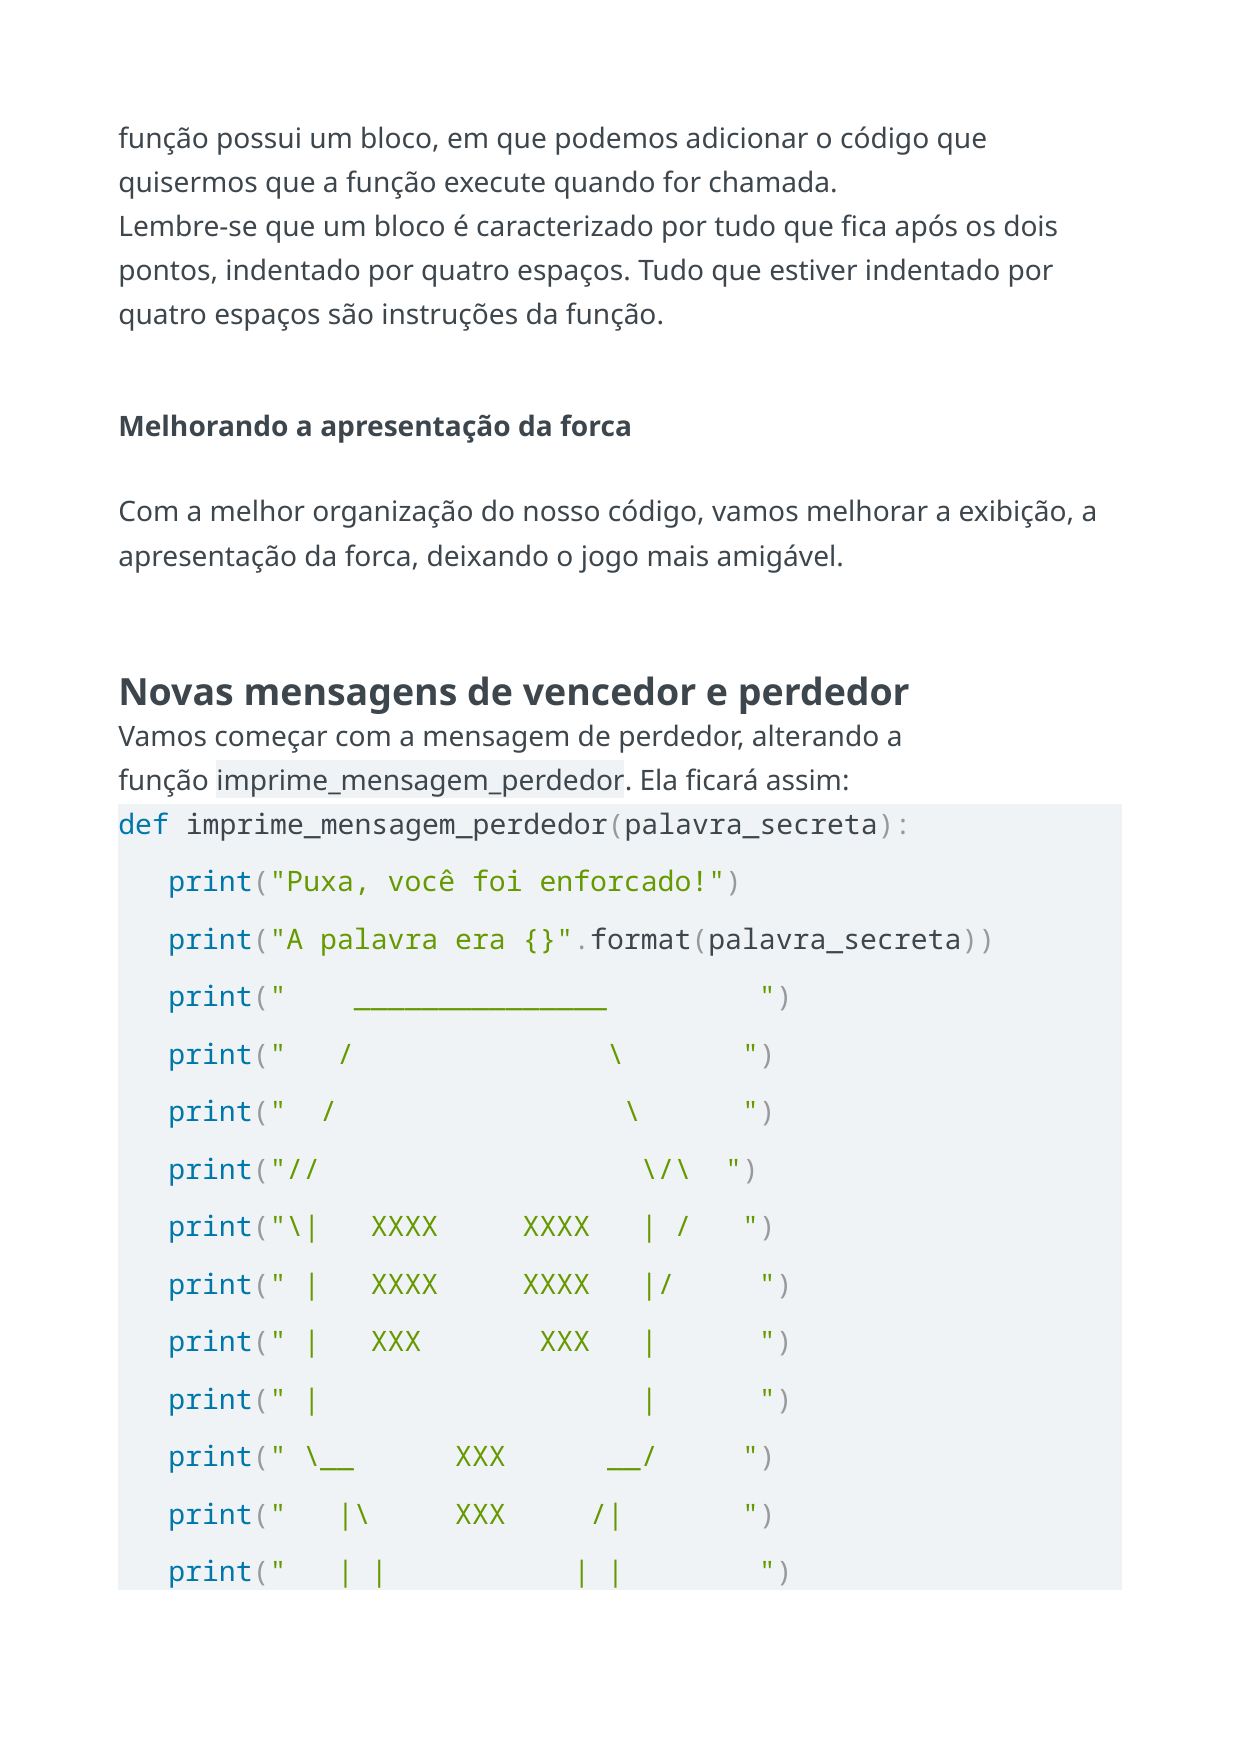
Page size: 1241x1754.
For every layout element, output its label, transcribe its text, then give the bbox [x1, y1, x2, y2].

text função possui um bloco, em que podemos adicionar o código que quisermos que a função execute quando for chamada. [118, 118, 1122, 201]
text print(" | | ") [118, 1379, 1122, 1417]
text print(" / \ ") [118, 1091, 1122, 1130]
text print(" | XXXX XXXX |/ ") [118, 1264, 1122, 1302]
text print(" \__ XXX __/ ") [118, 1436, 1122, 1475]
text print(" |\ XXX /| ") [118, 1494, 1122, 1532]
text Lembre-se que um bloco é caracterizado por tudo que fica após os dois pontos, indentado por quatro espaços. Tudo que estiver indentado por quatro espaços são instruções da função. [118, 206, 1122, 333]
text print("// \/\ ") [118, 1149, 1122, 1187]
text Com a melhor organização do nosso código, vamos melhorar a exibição, a apresentação da forca, deixando o jogo mais amigável. [118, 452, 1122, 574]
text print(" | XXX XXX | ") [118, 1321, 1122, 1360]
subtitle Novas mensagens de vencedor e perdedor [118, 665, 1122, 716]
text Vamos começar com a mensagem de perdedor, alterando a função imprime_mensagem_perdedor. Ela ficará assim: [118, 716, 1122, 798]
text print(" | | | | ") [118, 1551, 1122, 1590]
text print("\| XXXX XXXX | / ") [118, 1206, 1122, 1245]
text print(" / \ ") [118, 1034, 1122, 1072]
text def imprime_mensagem_perdedor(palavra_secreta): [118, 804, 1122, 842]
subtitle Melhorando a apresentação da forca [118, 407, 1122, 445]
text print(" _______________ ") [118, 976, 1122, 1015]
text print("A palavra era {}".format(palavra_secreta)) [118, 919, 1122, 957]
text print("Puxa, você foi enforcado!") [118, 861, 1122, 900]
